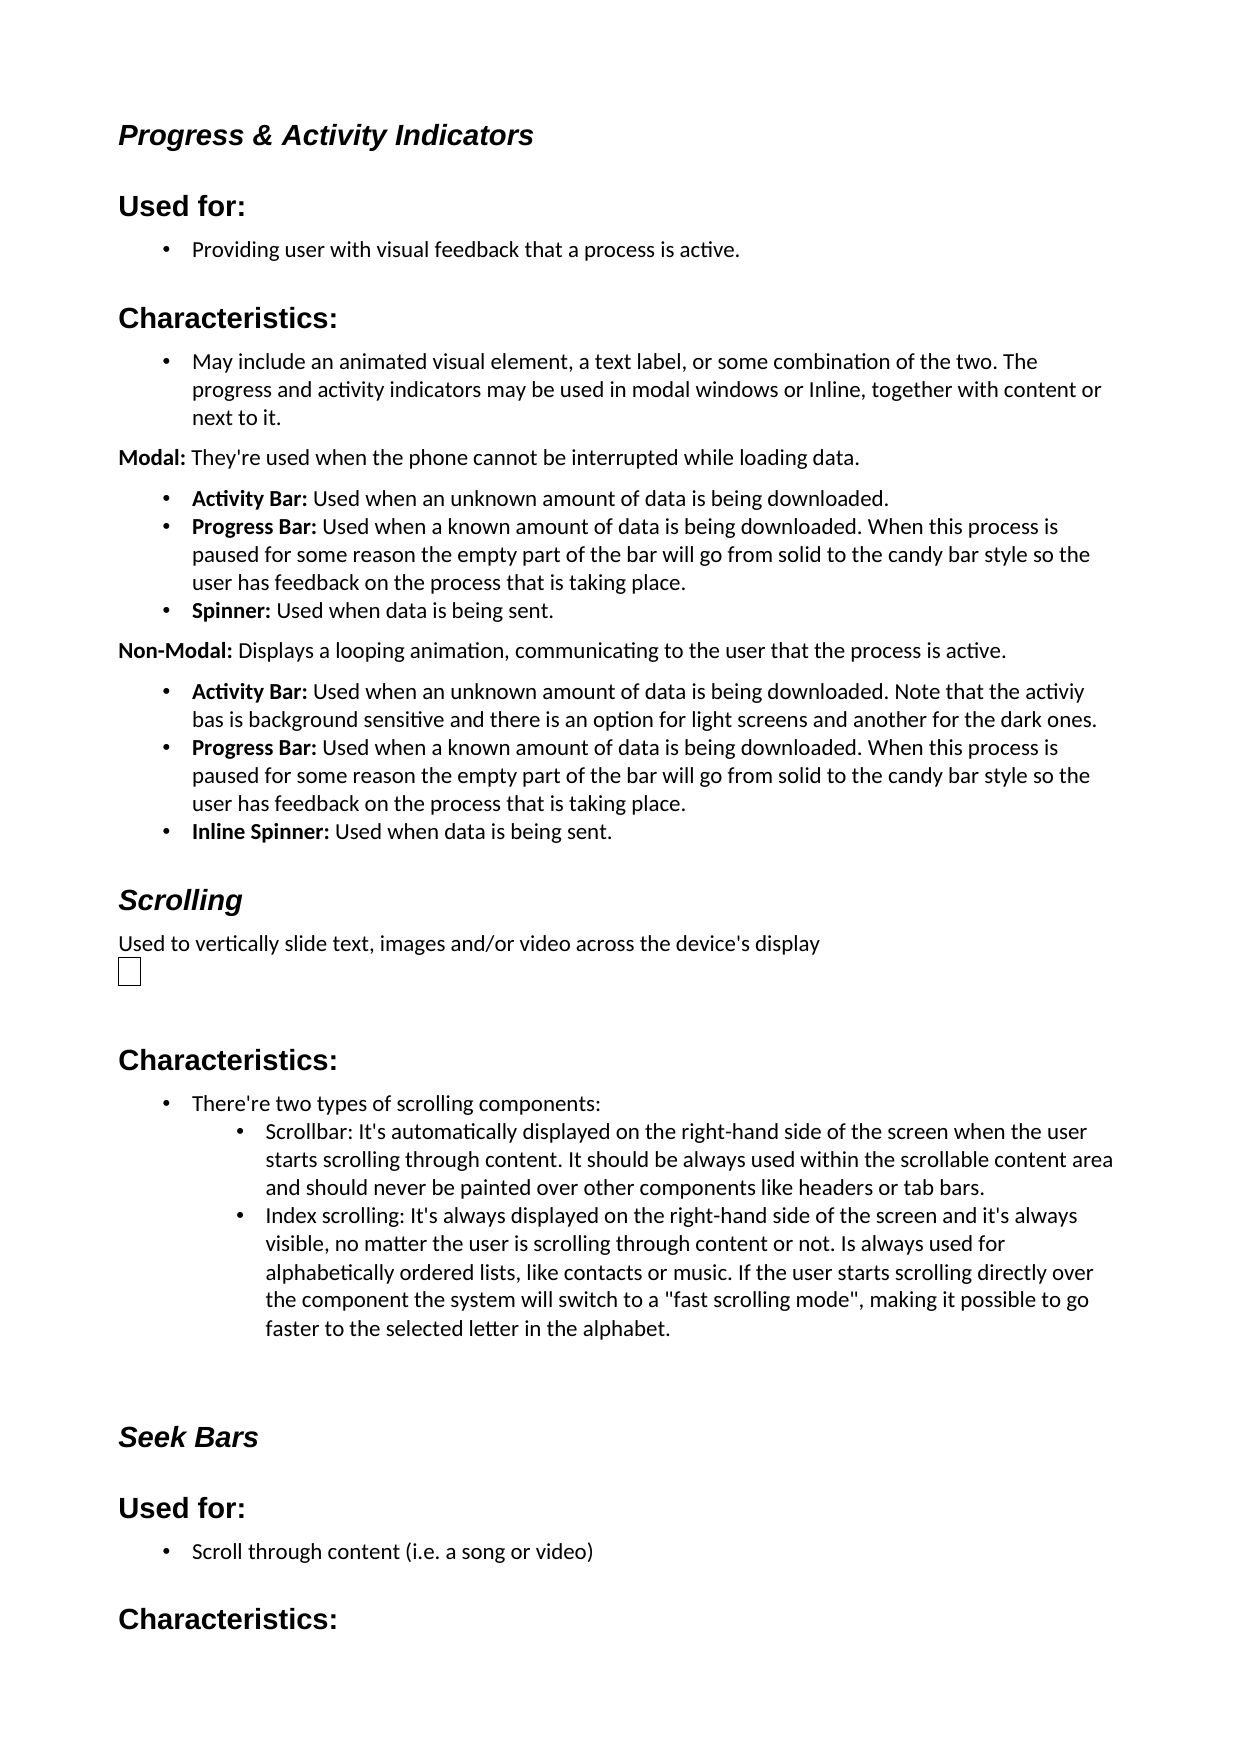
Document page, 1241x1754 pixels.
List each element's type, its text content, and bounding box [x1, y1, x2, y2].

text Modal: They're used when the phone cannot be interrupted while loading data. [118, 443, 1122, 471]
text Used for: [118, 189, 1122, 223]
text Characteristics: [118, 1602, 1122, 1636]
text Non-Modal: Displays a looping animation, communicating to the user that the process is active. [118, 636, 1122, 664]
list Activity Bar: Used when an unknown amount of data is being downloaded. [162, 484, 1122, 512]
list May include an animated visual element, a text label, or some combination of the two. The progress and activity indicators may be used in modal windows or Inline, together with content or next to it. [162, 347, 1122, 431]
text Progress & Activity Indicators [118, 118, 1122, 152]
list Progress Bar: Used when a known amount of data is being downloaded. When this process is paused for some reason the empty part of the bar will go from solid to the candy bar style so the user has feedback on the process that is taking place. [162, 733, 1122, 817]
text Scrolling [118, 883, 1122, 916]
text Used for: [118, 1491, 1122, 1524]
list There're two types of scrolling components: [162, 1089, 1122, 1117]
text Seek Bars [118, 1420, 1122, 1453]
list Scroll through content (i.e. a song or video) [162, 1537, 1122, 1565]
list Progress Bar: Used when a known amount of data is being downloaded. When this process is paused for some reason the empty part of the bar will go from solid to the candy bar style so the user has feedback on the process that is taking place. [162, 512, 1122, 596]
table_header [119, 958, 140, 985]
list Scrollbar: It's automatically displayed on the right-hand side of the screen when the user starts scrolling through content. It should be always used within the scrollable content area and should never be painted over other components like headers or tab bars. [236, 1117, 1122, 1202]
text Characteristics: [118, 301, 1122, 334]
list Spinner: Used when data is being sent. [162, 596, 1122, 624]
list Index scrolling: It's always displayed on the right-hand side of the screen and it's always visible, no matter the user is scrolling through content or not. Is always used for alphabetically ordered lists, like contacts or music. If the user starts scrolling directly over the component the system will switch to a "fast scrolling mode", making it possible to go faster to the selected letter in the alphabet. [236, 1202, 1122, 1342]
list Inline Spinner: Used when data is being sent. [162, 817, 1122, 845]
list Activity Bar: Used when an unknown amount of data is being downloaded. Note that the activiy bas is background sensitive and there is an option for light screens and another for the dark ones. [162, 677, 1122, 733]
list Providing user with visual feedback that a process is active. [162, 235, 1122, 263]
text Characteristics: [118, 1010, 1122, 1077]
text Used to vertically slide text, images and/or video across the device's display [118, 929, 1122, 957]
